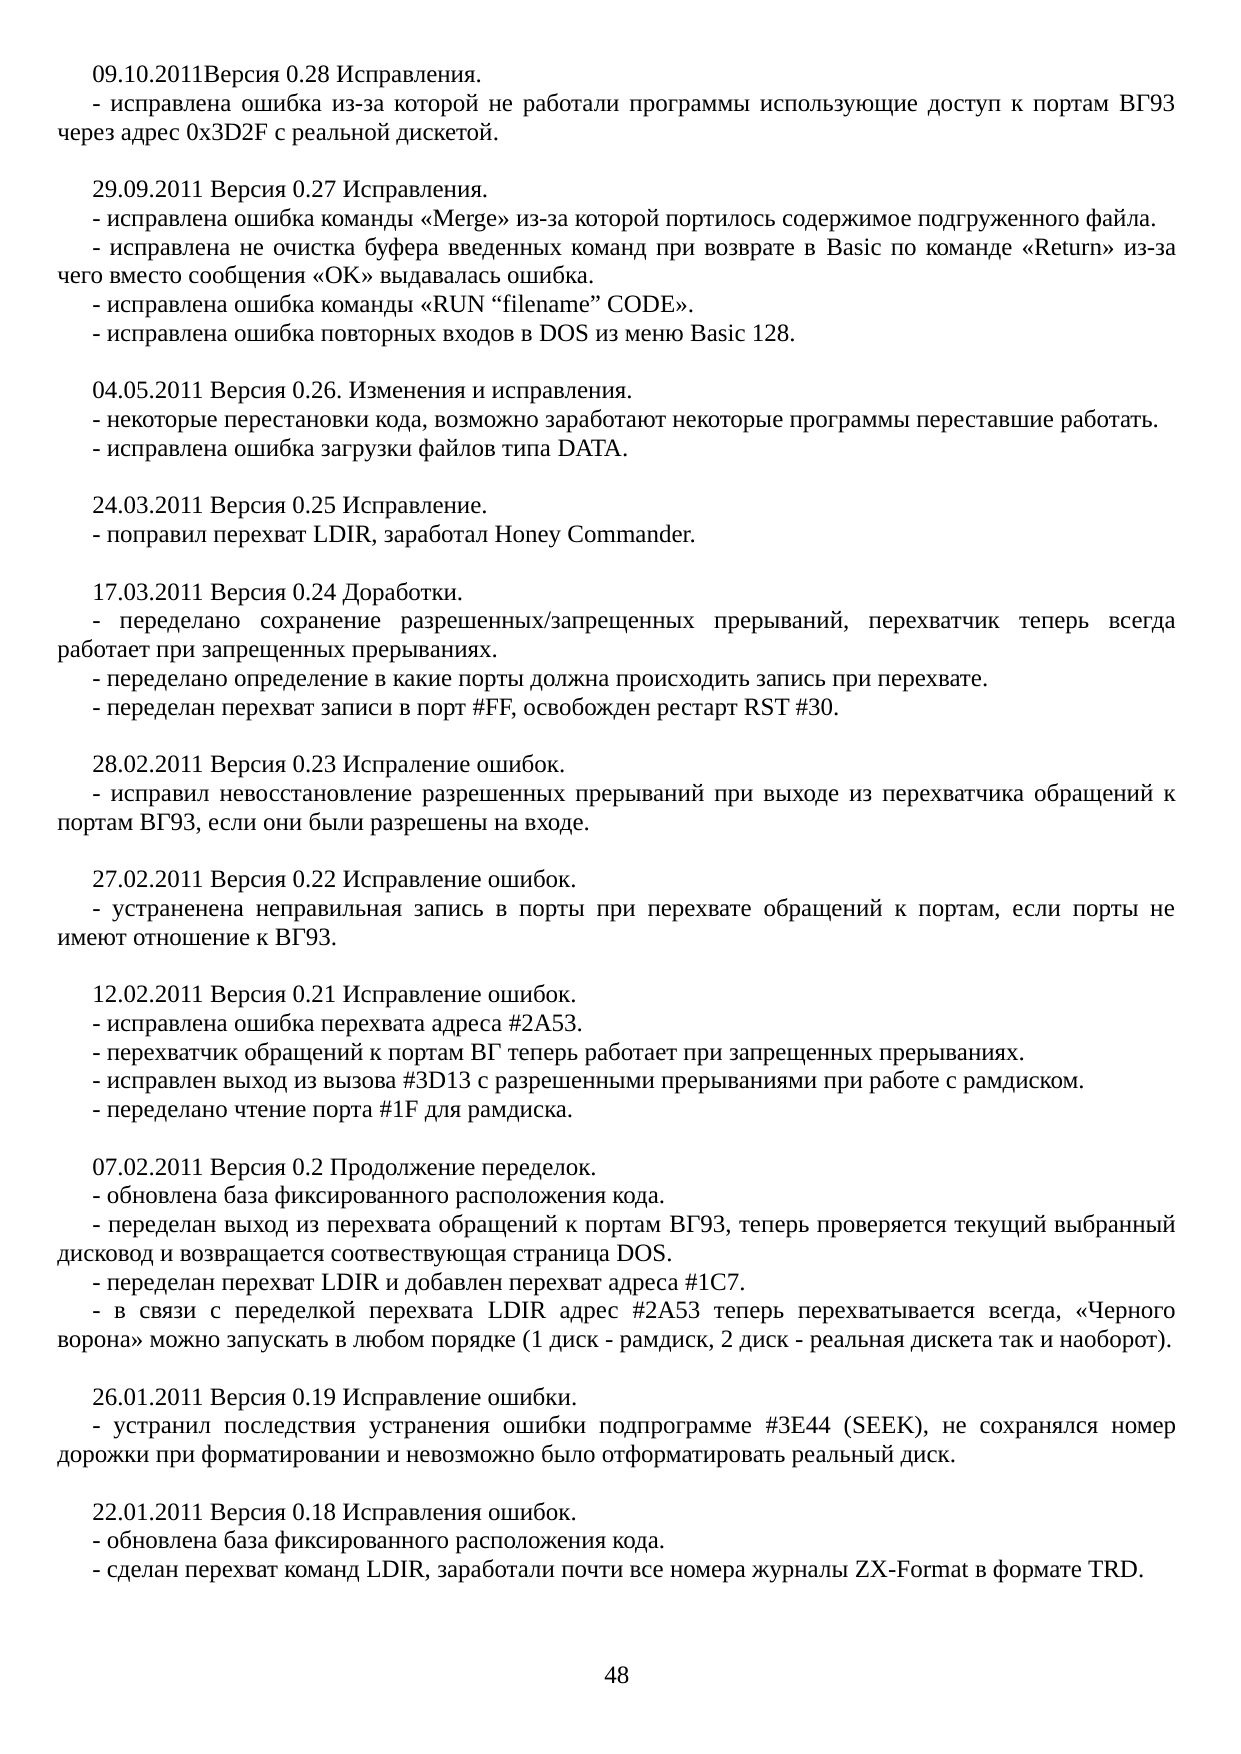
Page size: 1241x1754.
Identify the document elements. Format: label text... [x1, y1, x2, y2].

text - исправлена ошибка команды «RUN “filename” CODE». [57, 289, 1176, 318]
text - переделано сохранение разрешенных/запрещенных прерываний, перехватчик теперь всегда работает при запрещенных прерываниях. [57, 606, 1176, 663]
text - устраненена неправильная запись в порты при перехвате обращений к портам, если порты не имеют отношение к ВГ93. [57, 893, 1176, 951]
text - переделан выход из перехвата обращений к портам ВГ93, теперь проверяется текущий выбранный дисковод и возвращается соотвествующая страница DOS. [57, 1209, 1176, 1267]
text 12.02.2011 Версия 0.21 Исправление ошибок. [57, 979, 1176, 1008]
text 09.10.2011Версия 0.28 Исправления. [57, 59, 1176, 88]
text - исправлена ошибка команды «Merge» из-за которой портилось содержимое подгруженного файла. [57, 203, 1176, 232]
text 29.09.2011 Версия 0.27 Исправления. [57, 174, 1176, 203]
text - исправлена не очистка буфера введенных команд при возврате в Basic по команде «Return» из-за чего вместо сообщения «OK» выдавалась ошибка. [57, 232, 1176, 289]
text - исправлена ошибка загрузки файлов типа DATA. [57, 433, 1176, 462]
text - обновлена база фиксированного расположения кода. [57, 1181, 1176, 1209]
text - исправлена ошибка перехвата адреса #2A53. [57, 1008, 1176, 1037]
text - исправлен выход из вызова #3D13 с разрешенными прерываниями при работе с рамдиском. [57, 1066, 1176, 1094]
text 22.01.2011 Версия 0.18 Исправления ошибок. [57, 1497, 1176, 1526]
text - переделан перехват LDIR и добавлен перехват адреса #1C7. [57, 1267, 1176, 1296]
text 04.05.2011 Версия 0.26. Изменения и исправления. [57, 376, 1176, 404]
text - перехватчик обращений к портам ВГ теперь работает при запрещенных прерываниях. [57, 1037, 1176, 1066]
text - переделано определение в какие порты должна происходить запись при перехвате. [57, 663, 1176, 692]
text - переделано чтение порта #1F для рамдиска. [57, 1094, 1176, 1123]
text - исправил невосстановление разрешенных прерываний при выходе из перехватчика обращений к портам ВГ93, если они были разрешены на входе. [57, 778, 1176, 836]
text 24.03.2011 Версия 0.25 Исправление. [57, 491, 1176, 519]
text 07.02.2011 Версия 0.2 Продолжение переделок. [57, 1152, 1176, 1181]
text 27.02.2011 Версия 0.22 Исправление ошибок. [57, 864, 1176, 893]
text 26.01.2011 Версия 0.19 Исправление ошибки. [57, 1382, 1176, 1411]
text 28.02.2011 Версия 0.23 Испраление ошибок. [57, 749, 1176, 778]
text - устранил последствия устранения ошибки подпрограмме #3E44 (SEEK), не сохранялся номер дорожки при форматировании и невозможно было отформатировать реальный диск. [57, 1411, 1176, 1468]
text - в связи с переделкой перехвата LDIR адрес #2A53 теперь перехватывается всегда, «Черного ворона» можно запускать в любом порядке (1 диск - рамдиск, 2 диск - реальная дискета так и наоборот). [57, 1296, 1176, 1353]
text - исправлена ошибка повторных входов в DOS из меню Basic 128. [57, 318, 1176, 347]
text - исправлена ошибка из-за которой не работали программы использующие доступ к портам ВГ93 через адрес 0x3D2F с реальной дискетой. [57, 88, 1176, 146]
text - переделан перехват записи в порт #FF, освобожден рестарт RST #30. [57, 692, 1176, 721]
text - сделан перехват команд LDIR, заработали почти все номера журналы ZX-Format в формате TRD. [57, 1554, 1176, 1583]
text 17.03.2011 Версия 0.24 Доработки. [57, 577, 1176, 606]
text - некоторые перестановки кода, возможно заработают некоторые программы переставшие работать. [57, 404, 1176, 433]
text - обновлена база фиксированного расположения кода. [57, 1526, 1176, 1554]
text - поправил перехват LDIR, заработал Honey Commander. [57, 519, 1176, 548]
